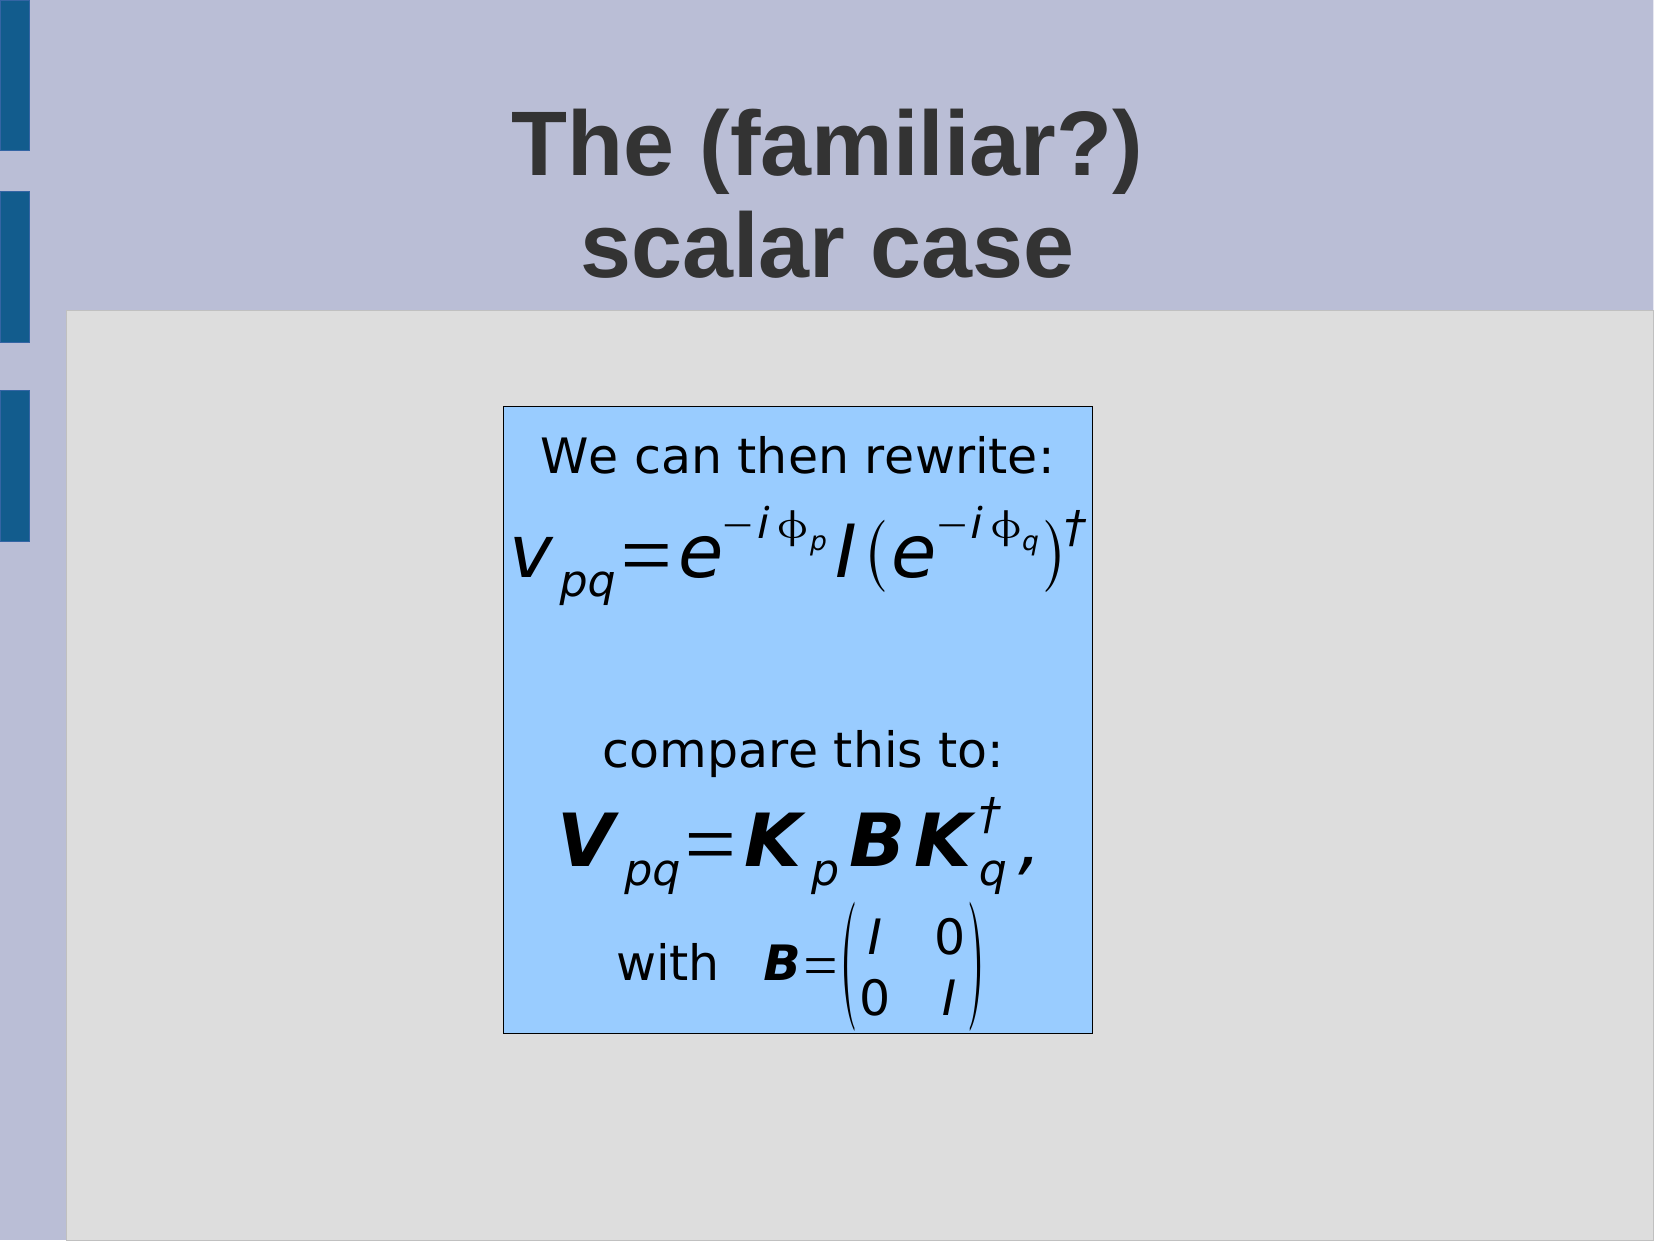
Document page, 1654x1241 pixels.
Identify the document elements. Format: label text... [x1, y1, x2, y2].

title The (familiar?) scalar case [121, 91, 1534, 299]
chart [503, 406, 1093, 1034]
